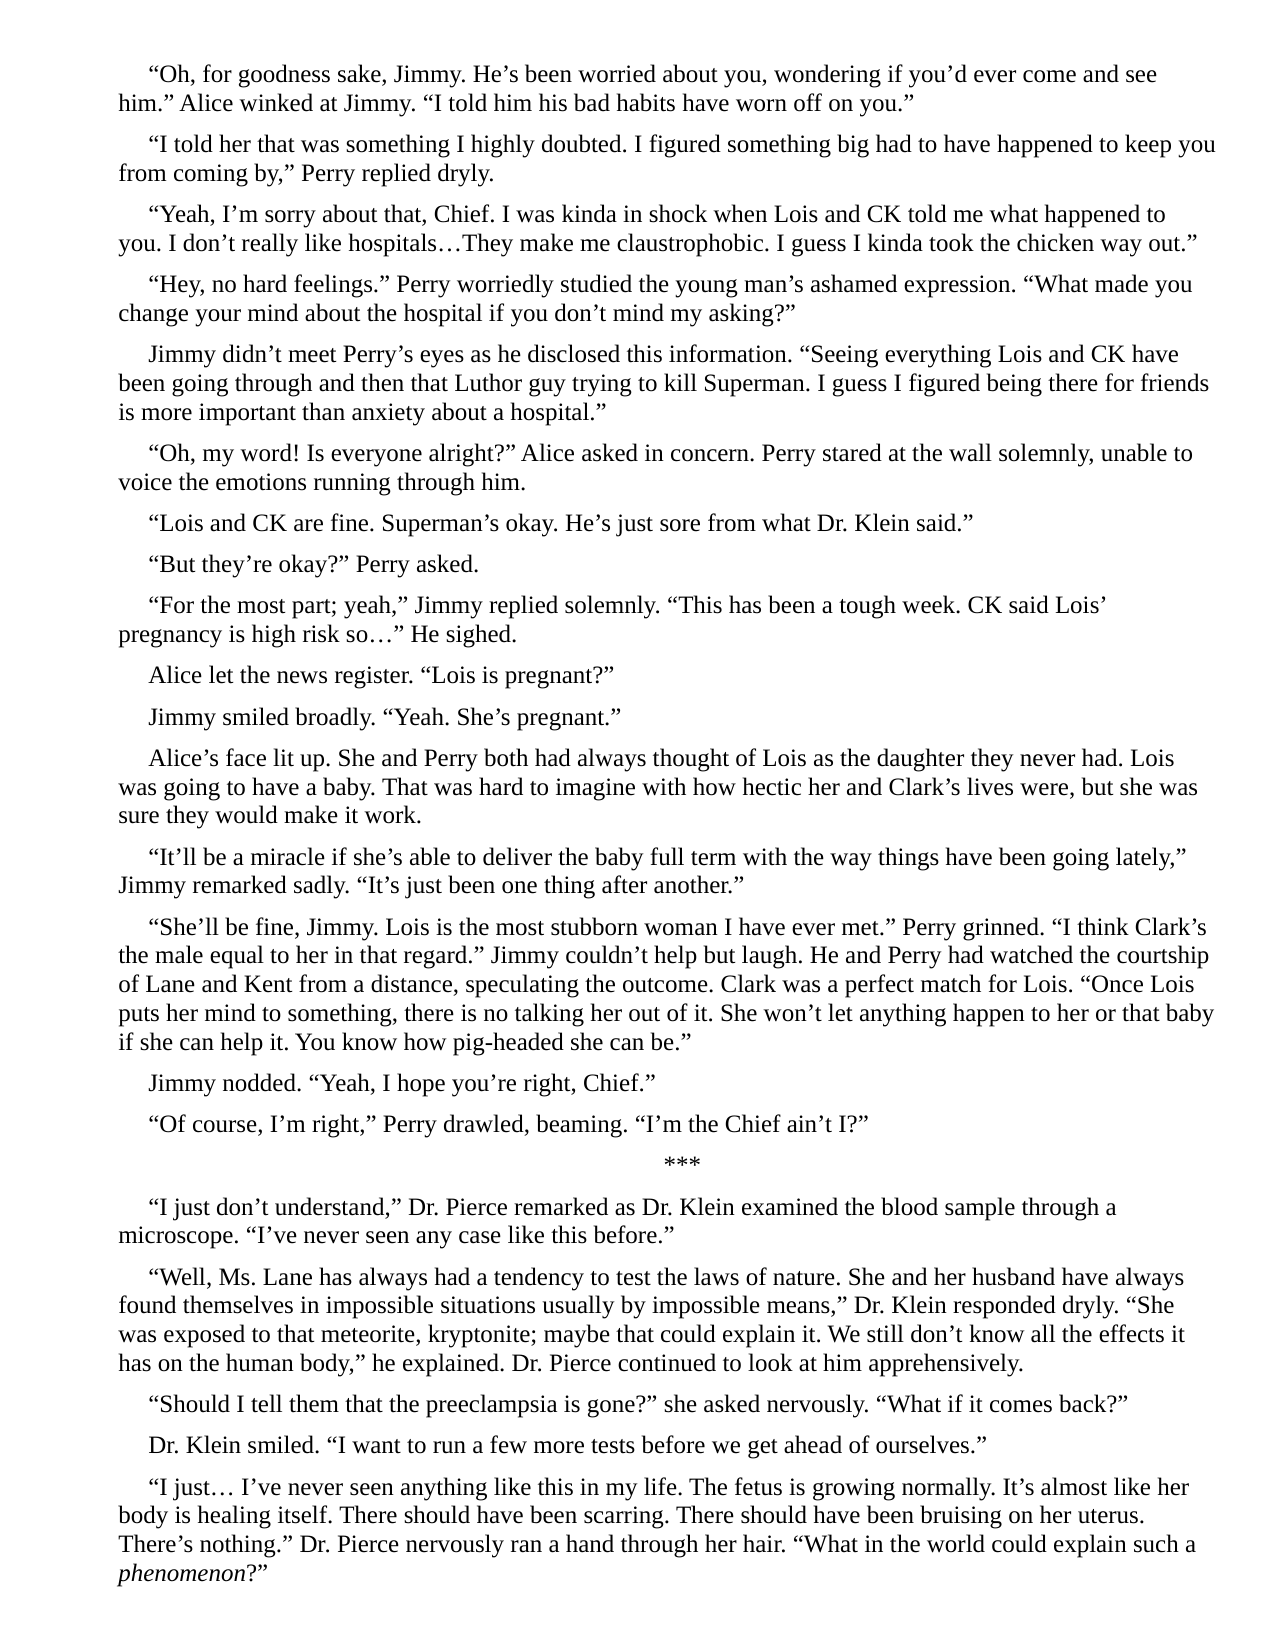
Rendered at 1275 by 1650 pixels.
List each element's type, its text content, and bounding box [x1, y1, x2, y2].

text “I just… I’ve never seen anything like this in my life. The fetus is growing normally. It’s almost like her body is healing itself. There should have been scarring. There should have been bruising on her uterus. There’s nothing.” Dr. Pierce nervously ran a hand through her hair. “What in the world could explain such a phenomenon?” [118, 1472, 1216, 1587]
text “For the most part; yeah,” Jimmy replied solemnly. “This has been a tough week. CK said Lois’ pregnancy is high risk so…” He sighed. [118, 590, 1216, 648]
text Dr. Klein smiled. “I want to run a few more tests before we get ahead of ourselves.” [118, 1430, 1216, 1459]
text “Well, Ms. Lane has always had a tendency to test the laws of nature. She and her husband have always found themselves in impossible situations usually by impossible means,” Dr. Klein responded dryly. “She was exposed to that meteorite, kryptonite; maybe that could explain it. We still don’t know all the effects it has on the human body,” he explained. Dr. Pierce continued to look at him apprehensively. [118, 1262, 1216, 1377]
text Jimmy nodded. “Yeah, I hope you’re right, Chief.” [118, 1068, 1216, 1097]
text “Oh, for goodness sake, Jimmy. He’s been worried about you, wondering if you’d ever come and see him.” Alice winked at Jimmy. “I told him his bad habits have worn off on you.” [118, 59, 1216, 117]
text “But they’re okay?” Perry asked. [118, 549, 1216, 578]
text Alice let the news register. “Lois is pregnant?” [118, 660, 1216, 689]
text “Should I tell them that the preeclampsia is gone?” she asked nervously. “What if it comes back?” [118, 1389, 1216, 1418]
text Jimmy didn’t meet Perry’s eyes as he disclosed this information. “Seeing everything Lois and CK have been going through and then that Luthor guy trying to kill Superman. I guess I figured being there for friends is more important than anxiety about a hospital.” [118, 339, 1216, 425]
text “Hey, no hard feelings.” Perry worriedly studied the young man’s ashamed expression. “What made you change your mind about the hospital if you don’t mind my asking?” [118, 269, 1216, 327]
text “Of course, I’m right,” Perry drawled, beaming. “I’m the Chief ain’t I?” [118, 1109, 1216, 1138]
text “I just don’t understand,” Dr. Pierce remarked as Dr. Klein examined the blood sample through a microscope. “I’ve never seen any case like this before.” [118, 1192, 1216, 1249]
text “She’ll be fine, Jimmy. Lois is the most stubborn woman I have ever met.” Perry grinned. “I think Clark’s the male equal to her in that regard.” Jimmy couldn’t help but laugh. He and Perry had watched the courtship of Lane and Kent from a distance, speculating the outcome. Clark was a perfect match for Lois. “Once Lois puts her mind to something, there is no talking her out of it. She won’t let anything happen to her or that baby if she can help it. You know how pig-headed she can be.” [118, 912, 1216, 1055]
text “Oh, my word! Is everyone alright?” Alice asked in concern. Perry stared at the wall solemnly, unable to voice the emotions running through him. [118, 438, 1216, 495]
text Jimmy smiled broadly. “Yeah. She’s pregnant.” [118, 702, 1216, 730]
text “Yeah, I’m sorry about that, Chief. I was kinda in shock when Lois and CK told me what happened to you. I don’t really like hospitals…They make me claustrophobic. I guess I kinda took the chicken way out.” [118, 199, 1216, 257]
text “It’ll be a miracle if she’s able to deliver the baby full term with the way things have been going lately,” Jimmy remarked sadly. “It’s just been one thing after another.” [118, 842, 1216, 899]
text *** [118, 1150, 1216, 1179]
text Alice’s face lit up. She and Perry both had always thought of Lois as the daughter they never had. Lois was going to have a baby. That was hard to imagine with how hectic her and Clark’s lives were, but she was sure they would make it work. [118, 743, 1216, 829]
text “I told her that was something I highly doubted. I figured something big had to have happened to keep you from coming by,” Perry replied dryly. [118, 129, 1216, 187]
text “Lois and CK are fine. Superman’s okay. He’s just sore from what Dr. Klein said.” [118, 508, 1216, 537]
